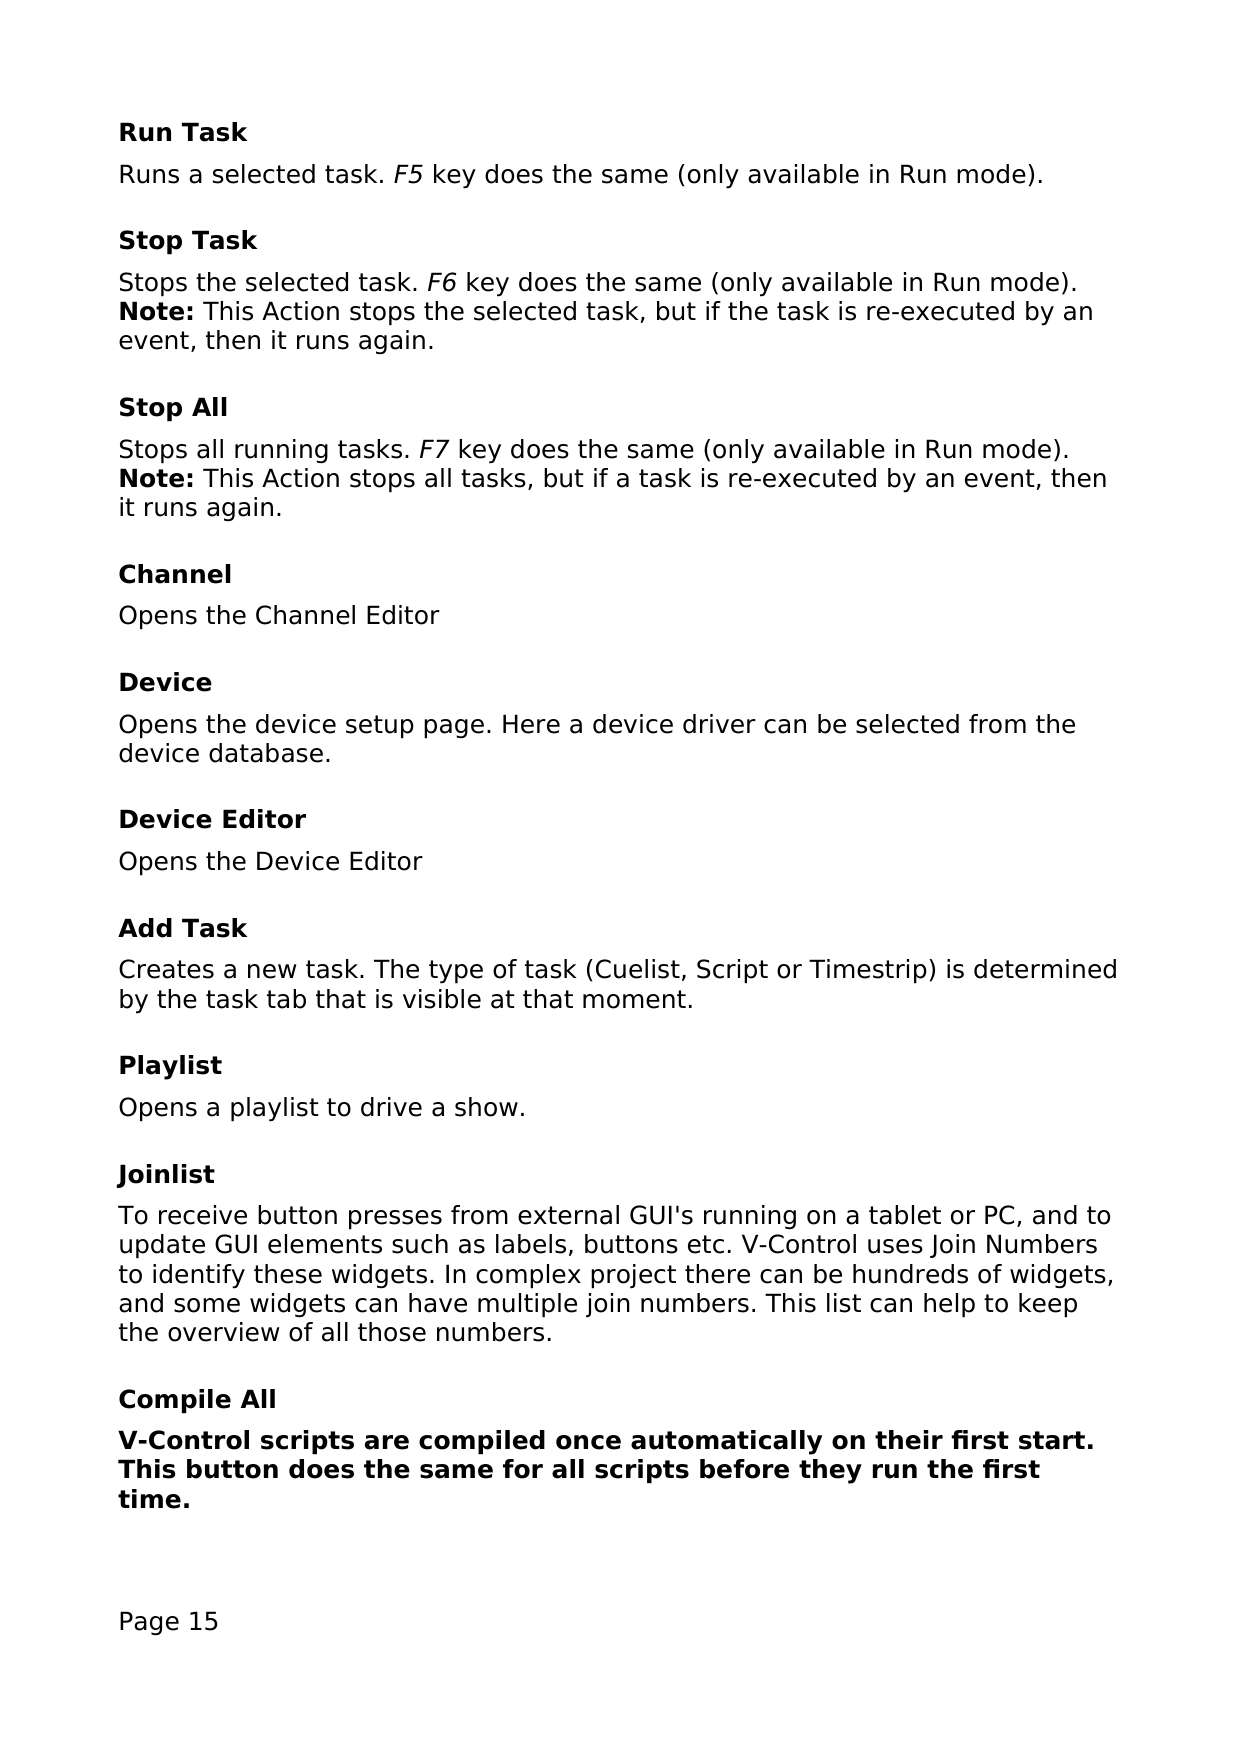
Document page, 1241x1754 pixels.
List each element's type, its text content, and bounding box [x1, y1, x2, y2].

subtitle Playlist [118, 1051, 1122, 1081]
text V-Control scripts are compiled once automatically on their first start. This button does the same for all scripts before they run the first time. [118, 1426, 1122, 1514]
text Stops the selected task. F6 key does the same (only available in Run mode). Note: This Action stops the selected task, but if the task is re-executed by an event, then it runs again. [118, 268, 1122, 356]
text Stops all running tasks. F7 key does the same (only available in Run mode). Note: This Action stops all tasks, but if a task is re-executed by an event, then it runs again. [118, 435, 1122, 522]
text Opens the Device Editor [118, 847, 1122, 876]
subtitle Device Editor [118, 806, 1122, 835]
subtitle Stop All [118, 393, 1122, 422]
text Opens a playlist to drive a show. [118, 1093, 1122, 1122]
subtitle Joinlist [118, 1160, 1122, 1189]
text Runs a selected task. F5 key does the same (only available in Run mode). [118, 160, 1122, 189]
text To receive button presses from external GUI's running on a tablet or PC, and to update GUI elements such as labels, buttons etc. V-Control uses Join Numbers to identify these widgets. In complex project there can be hundreds of widgets, and some widgets can have multiple join numbers. This list can help to keep the overview of all those numbers. [118, 1201, 1122, 1347]
subtitle Run Task [118, 118, 1122, 147]
text Opens the device setup page. Here a device driver can be selected from the device database. [118, 710, 1122, 768]
text Creates a new task. The type of task (Cuelist, Script or Timestrip) is determined by the task tab that is visible at that moment. [118, 956, 1122, 1014]
subtitle Compile All [118, 1385, 1122, 1414]
subtitle Add Task [118, 914, 1122, 943]
text Opens the Channel Editor [118, 601, 1122, 631]
subtitle Stop Task [118, 226, 1122, 256]
subtitle Device [118, 668, 1122, 697]
subtitle Channel [118, 560, 1122, 589]
